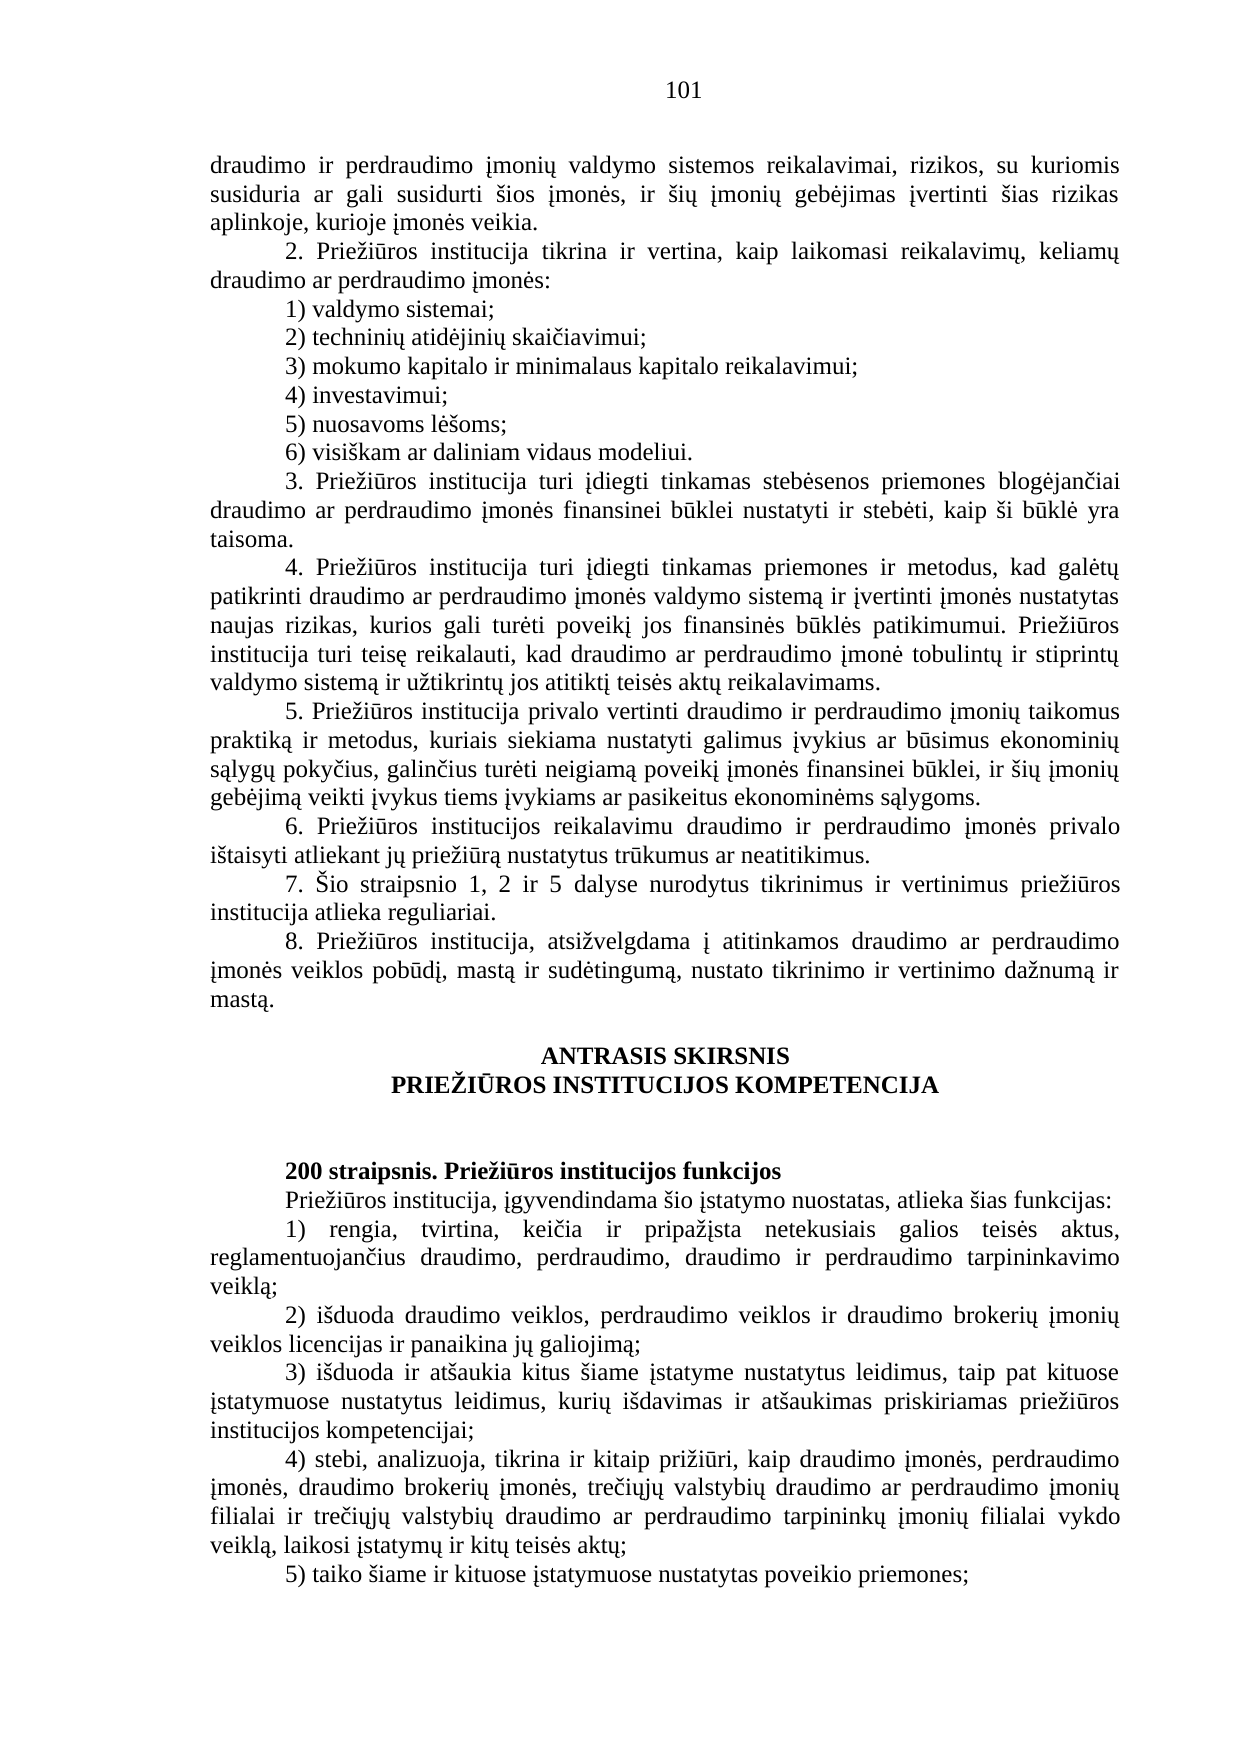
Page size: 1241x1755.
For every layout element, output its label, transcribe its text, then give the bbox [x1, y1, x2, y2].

text 4) investavimui; [210, 380, 1120, 409]
text PRIEŽIŪROS INSTITUCIJOS KOMPETENCIJA [210, 1070, 1120, 1099]
text 3) išduoda ir atšaukia kitus šiame įstatyme nustatytus leidimus, taip pat kituose įstatymuose nustatytus leidimus, kurių išdavimas ir atšaukimas priskiriamas priežiūros institucijos kompetencijai; [210, 1357, 1120, 1444]
text ANTRASIS SKIRSNIS [210, 1041, 1120, 1070]
text 200 straipsnis. Priežiūros institucijos funkcijos [210, 1156, 1120, 1185]
text 5) taiko šiame ir kituose įstatymuose nustatytas poveikio priemones; [210, 1559, 1120, 1587]
text Priežiūros institucija, įgyvendindama šio įstatymo nuostatas, atlieka šias funkcijas: [210, 1185, 1120, 1214]
text 1) valdymo sistemai; [210, 294, 1120, 322]
text 6. Priežiūros institucijos reikalavimu draudimo ir perdraudimo įmonės privalo ištaisyti atliekant jų priežiūrą nustatytus trūkumus ar neatitikimus. [210, 811, 1120, 869]
text 6) visiškam ar daliniam vidaus modeliui. [210, 437, 1120, 466]
text 2) išduoda draudimo veiklos, perdraudimo veiklos ir draudimo brokerių įmonių veiklos licencijas ir panaikina jų galiojimą; [210, 1300, 1120, 1357]
text 4) stebi, analizuoja, tikrina ir kitaip prižiūri, kaip draudimo įmonės, perdraudimo įmonės, draudimo brokerių įmonės, trečiųjų valstybių draudimo ar perdraudimo įmonių filialai ir trečiųjų valstybių draudimo ar perdraudimo tarpininkų įmonių filialai vykdo veiklą, laikosi įstatymų ir kitų teisės aktų; [210, 1444, 1120, 1559]
text 3. Priežiūros institucija turi įdiegti tinkamas stebėsenos priemones blogėjančiai draudimo ar perdraudimo įmonės finansinei būklei nustatyti ir stebėti, kaip ši būklė yra taisoma. [210, 466, 1120, 552]
text 1) rengia, tvirtina, keičia ir pripažįsta netekusiais galios teisės aktus, reglamentuojančius draudimo, perdraudimo, draudimo ir perdraudimo tarpininkavimo veiklą; [210, 1214, 1120, 1300]
text 2) techninių atidėjinių skaičiavimui; [210, 322, 1120, 351]
text 3) mokumo kapitalo ir minimalaus kapitalo reikalavimui; [210, 351, 1120, 380]
text draudimo ir perdraudimo įmonių valdymo sistemos reikalavimai, rizikos, su kuriomis susiduria ar gali susidurti šios įmonės, ir šių įmonių gebėjimas įvertinti šias rizikas aplinkoje, kurioje įmonės veikia. [210, 150, 1120, 236]
text 2. Priežiūros institucija tikrina ir vertina, kaip laikomasi reikalavimų, keliamų draudimo ar perdraudimo įmonės: [210, 236, 1120, 294]
text 5) nuosavoms lėšoms; [210, 409, 1120, 437]
text 5. Priežiūros institucija privalo vertinti draudimo ir perdraudimo įmonių taikomus praktiką ir metodus, kuriais siekiama nustatyti galimus įvykius ar būsimus ekonominių sąlygų pokyčius, galinčius turėti neigiamą poveikį įmonės finansinei būklei, ir šių įmonių gebėjimą veikti įvykus tiems įvykiams ar pasikeitus ekonominėms sąlygoms. [210, 696, 1120, 811]
text 7. Šio straipsnio 1, 2 ir 5 dalyse nurodytus tikrinimus ir vertinimus priežiūros institucija atlieka reguliariai. [210, 869, 1120, 926]
text 4. Priežiūros institucija turi įdiegti tinkamas priemones ir metodus, kad galėtų patikrinti draudimo ar perdraudimo įmonės valdymo sistemą ir įvertinti įmonės nustatytas naujas rizikas, kurios gali turėti poveikį jos finansinės būklės patikimumui. Priežiūros institucija turi teisę reikalauti, kad draudimo ar perdraudimo įmonė tobulintų ir stiprintų valdymo sistemą ir užtikrintų jos atitiktį teisės aktų reikalavimams. [210, 552, 1120, 696]
text 8. Priežiūros institucija, atsižvelgdama į atitinkamos draudimo ar perdraudimo įmonės veiklos pobūdį, mastą ir sudėtingumą, nustato tikrinimo ir vertinimo dažnumą ir mastą. [210, 926, 1120, 1012]
